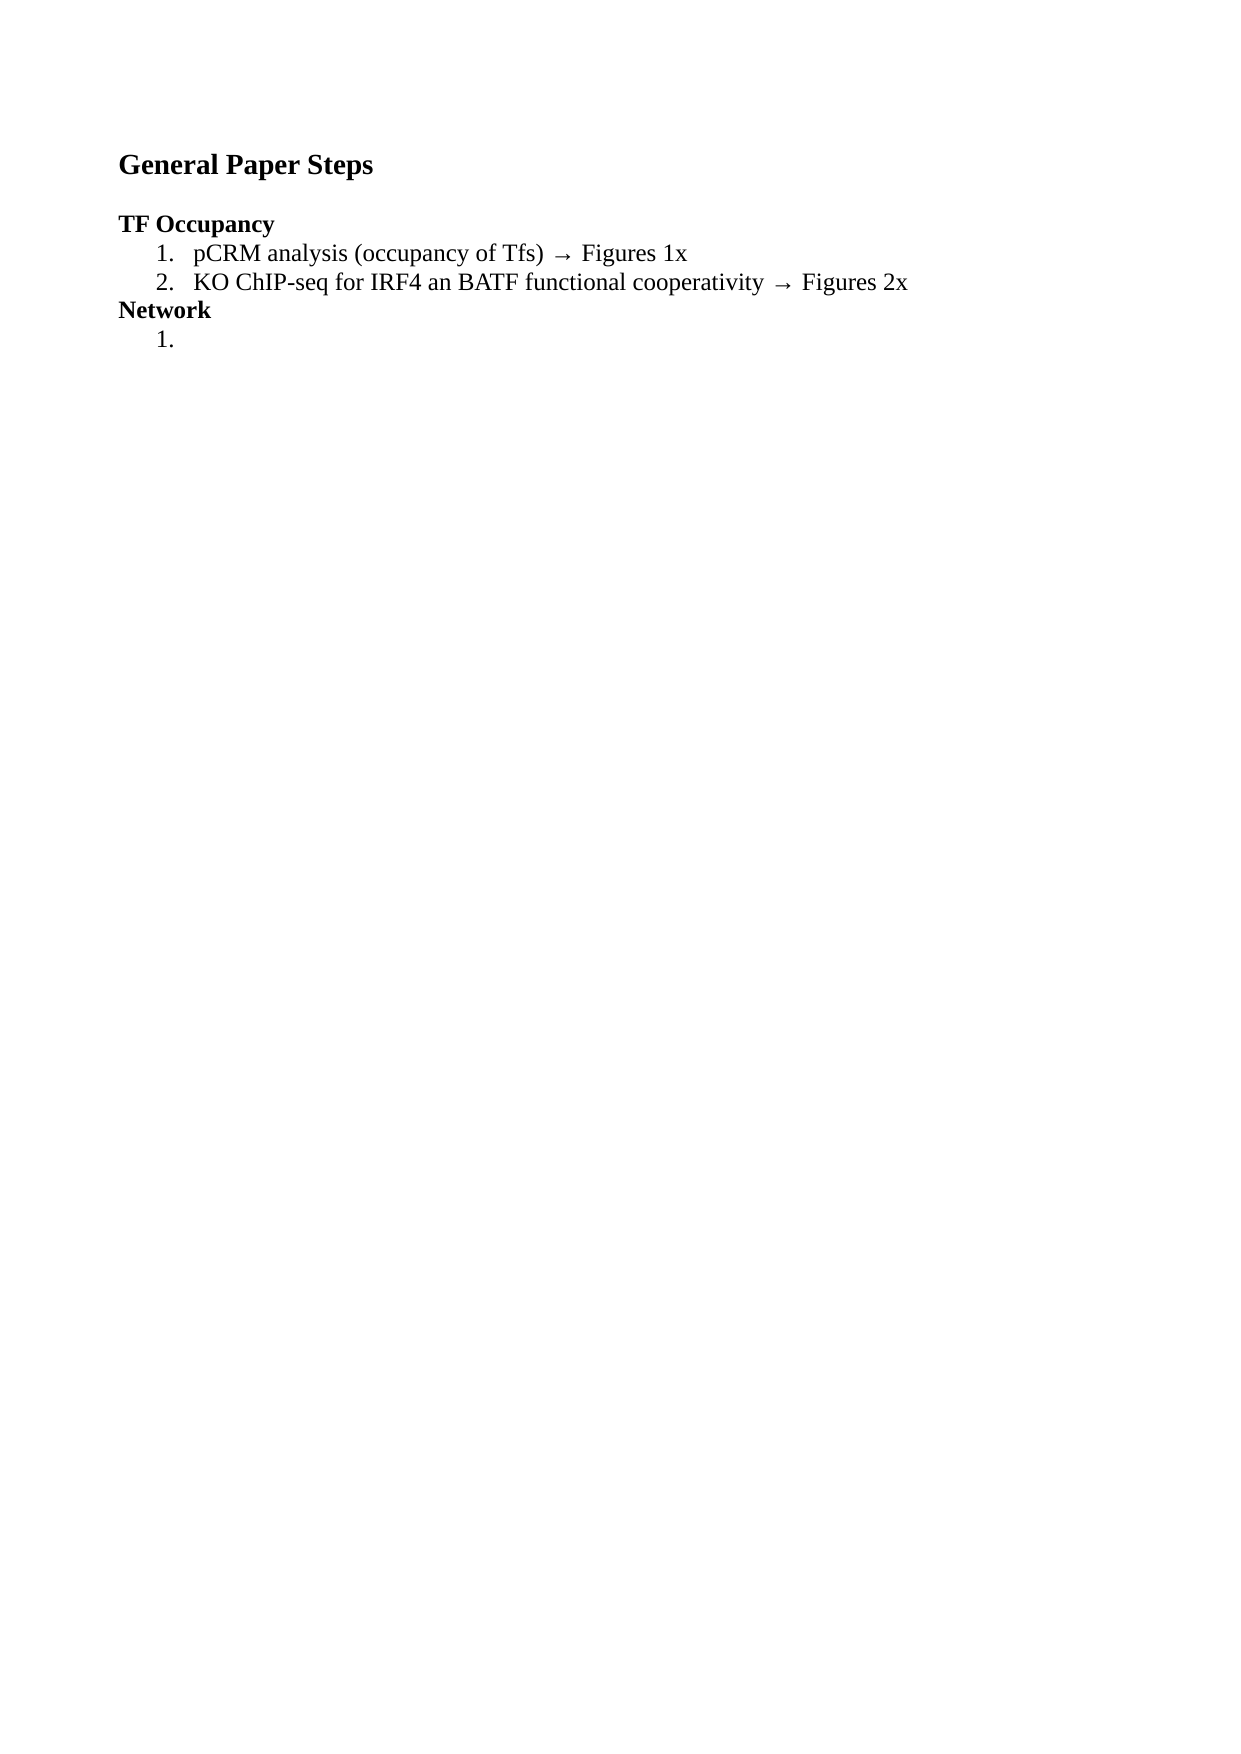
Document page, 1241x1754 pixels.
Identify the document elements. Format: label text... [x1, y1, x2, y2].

list pCRM analysis (occupancy of Tfs) → Figures 1x [156, 238, 1122, 267]
text Network [118, 295, 1122, 324]
text TF Occupancy [118, 209, 1122, 238]
list KO ChIP-seq for IRF4 an BATF functional cooperativity → Figures 2x [156, 267, 1122, 295]
text General Paper Steps [118, 147, 1122, 180]
